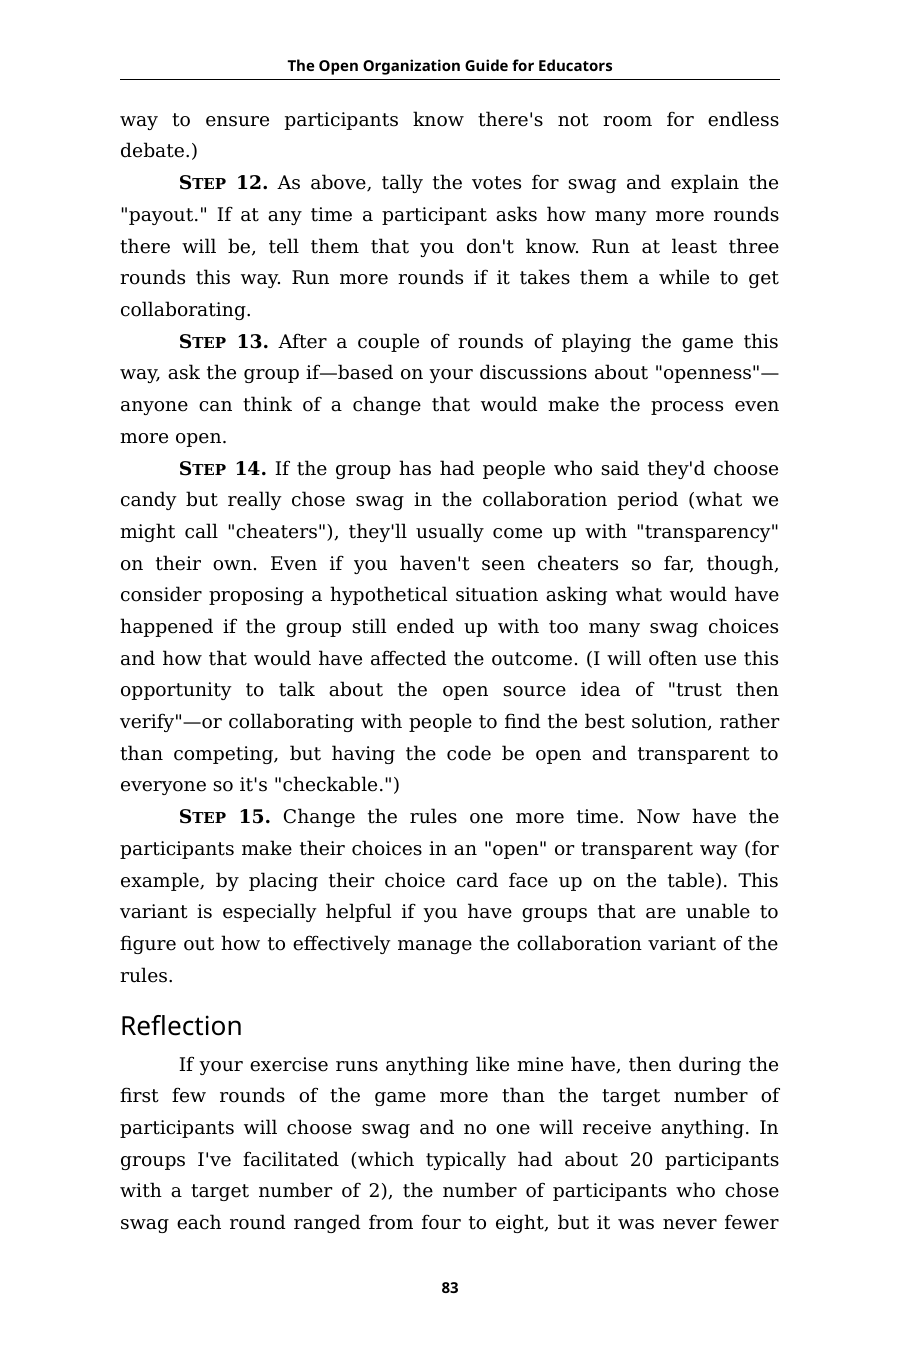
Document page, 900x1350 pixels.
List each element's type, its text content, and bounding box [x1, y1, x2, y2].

text Step 13. After a couple of rounds of playing the game this way, ask the group if—based on your discussions about "openness"—anyone can think of a change that would make the process even more open. [120, 331, 780, 448]
text way to ensure participants know there's not room for endless debate.) [120, 109, 780, 162]
subtitle Reflection [120, 1011, 780, 1041]
text Step 15. Change the rules one more time. Now have the participants make their choices in an "open" or transparent way (for example, by placing their choice card face up on the table). This variant is especially helpful if you have groups that are unable to figure out how to effectively manage the collaboration variant of the rules. [120, 806, 780, 986]
text Step 12. As above, tally the votes for swag and explain the "payout." If at any time a participant asks how many more rounds there will be, tell them that you don't know. Run at least three rounds this way. Run more rounds if it takes them a while to get collaborating. [120, 172, 780, 321]
text If your exercise runs anything like mine have, then during the first few rounds of the game more than the target number of participants will choose swag and no one will receive anything. In groups I've facilitated (which typically had about 20 participants with a target number of 2), the number of participants who chose swag each round ranged from four to eight, but it was never fewer [120, 1054, 780, 1234]
text Step 14. If the group has had people who said they'd choose candy but really chose swag in the collaboration period (what we might call "cheaters"), they'll usually come up with "transparency" on their own. Even if you haven't seen cheaters so far, though, consider proposing a hypothetical situation asking what would have happened if the group still ended up with too many swag choices and how that would have affected the outcome. (I will often use this opportunity to talk about the open source idea of "trust then verify"—or collaborating with people to find the best solution, rather than competing, but having the code be open and transparent to everyone so it's "checkable.") [120, 457, 780, 796]
